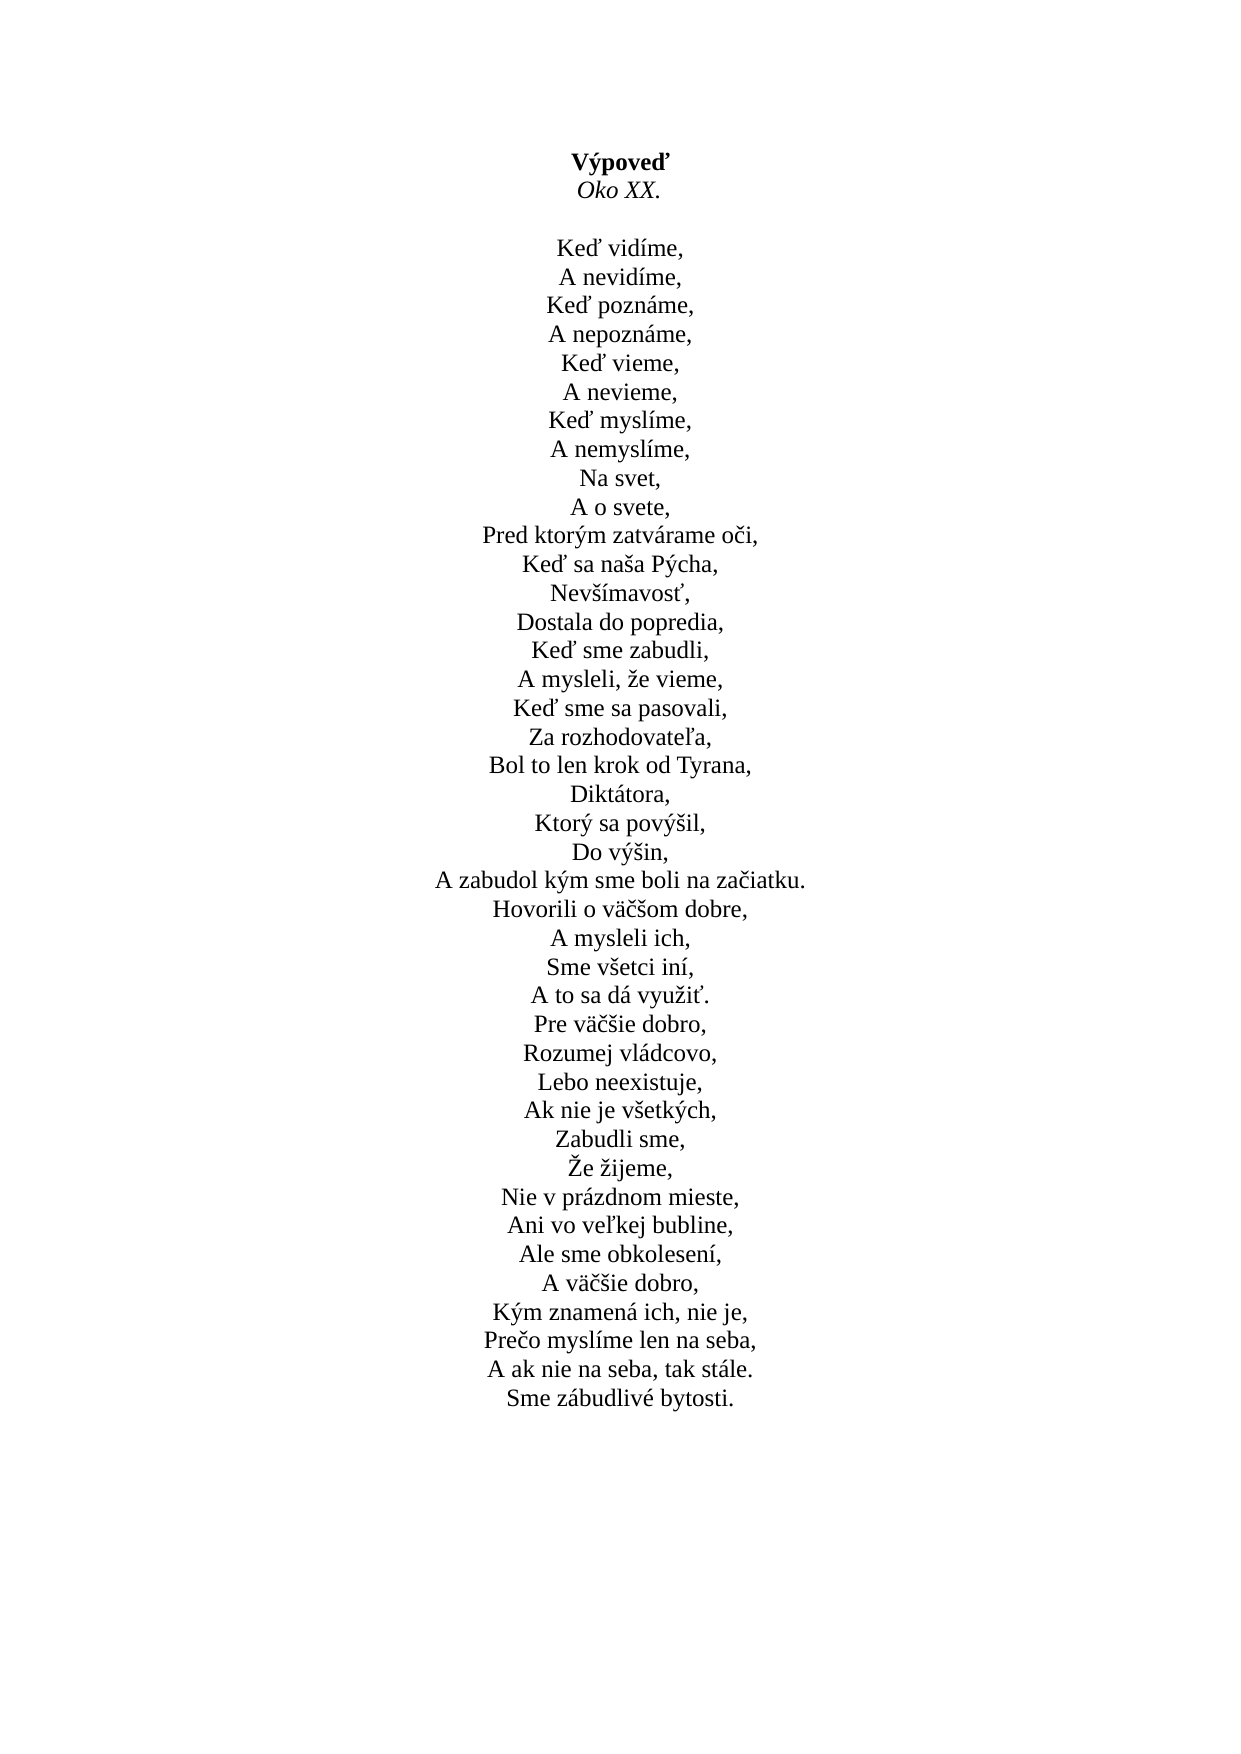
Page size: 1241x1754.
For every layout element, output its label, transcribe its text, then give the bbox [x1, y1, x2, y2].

text Na svet, [118, 463, 1122, 492]
text Keď sme zabudli, [118, 636, 1122, 664]
text A mysleli, že vieme, [118, 664, 1122, 693]
text Nevšímavosť, [118, 578, 1122, 607]
text A to sa dá využiť. [118, 981, 1122, 1009]
text Prečo myslíme len na seba, [118, 1326, 1122, 1354]
text Lebo neexistuje, [118, 1067, 1122, 1096]
text A nevidíme, [118, 262, 1122, 291]
text A nepoznáme, [118, 319, 1122, 348]
text Keď poznáme, [118, 291, 1122, 319]
text Keď myslíme, [118, 406, 1122, 434]
text Kým znamená ich, nie je, [118, 1297, 1122, 1326]
text A ak nie na seba, tak stále. [118, 1354, 1122, 1383]
text Ale sme obkolesení, [118, 1239, 1122, 1268]
text Sme všetci iní, [118, 952, 1122, 981]
text Výpoveď [118, 147, 1122, 176]
text A nemyslíme, [118, 434, 1122, 463]
text Pre väčšie dobro, [118, 1009, 1122, 1038]
text Keď sme sa pasovali, [118, 693, 1122, 722]
text Nie v prázdnom mieste, [118, 1182, 1122, 1211]
text Za rozhodovateľa, [118, 722, 1122, 751]
text Ani vo veľkej bubline, [118, 1211, 1122, 1239]
text Oko XX. [118, 176, 1122, 204]
text A nevieme, [118, 377, 1122, 406]
text Keď sa naša Pýcha, [118, 549, 1122, 578]
text Že žijeme, [118, 1153, 1122, 1182]
text Sme zábudlivé bytosti. [118, 1383, 1122, 1412]
text A väčšie dobro, [118, 1268, 1122, 1297]
text Keď vidíme, [118, 233, 1122, 262]
text Zabudli sme, [118, 1124, 1122, 1153]
text Ak nie je všetkých, [118, 1096, 1122, 1124]
text Ktorý sa povýšil, [118, 808, 1122, 837]
text Do výšin, [118, 837, 1122, 866]
text Bol to len krok od Tyrana, [118, 751, 1122, 779]
text Dostala do popredia, [118, 607, 1122, 636]
text Pred ktorým zatvárame oči, [118, 521, 1122, 549]
text Hovorili o väčšom dobre, [118, 894, 1122, 923]
text Keď vieme, [118, 348, 1122, 377]
text A mysleli ich, [118, 923, 1122, 952]
text A o svete, [118, 492, 1122, 521]
text Rozumej vládcovo, [118, 1038, 1122, 1067]
text Diktátora, [118, 779, 1122, 808]
text A zabudol kým sme boli na začiatku. [118, 866, 1122, 894]
